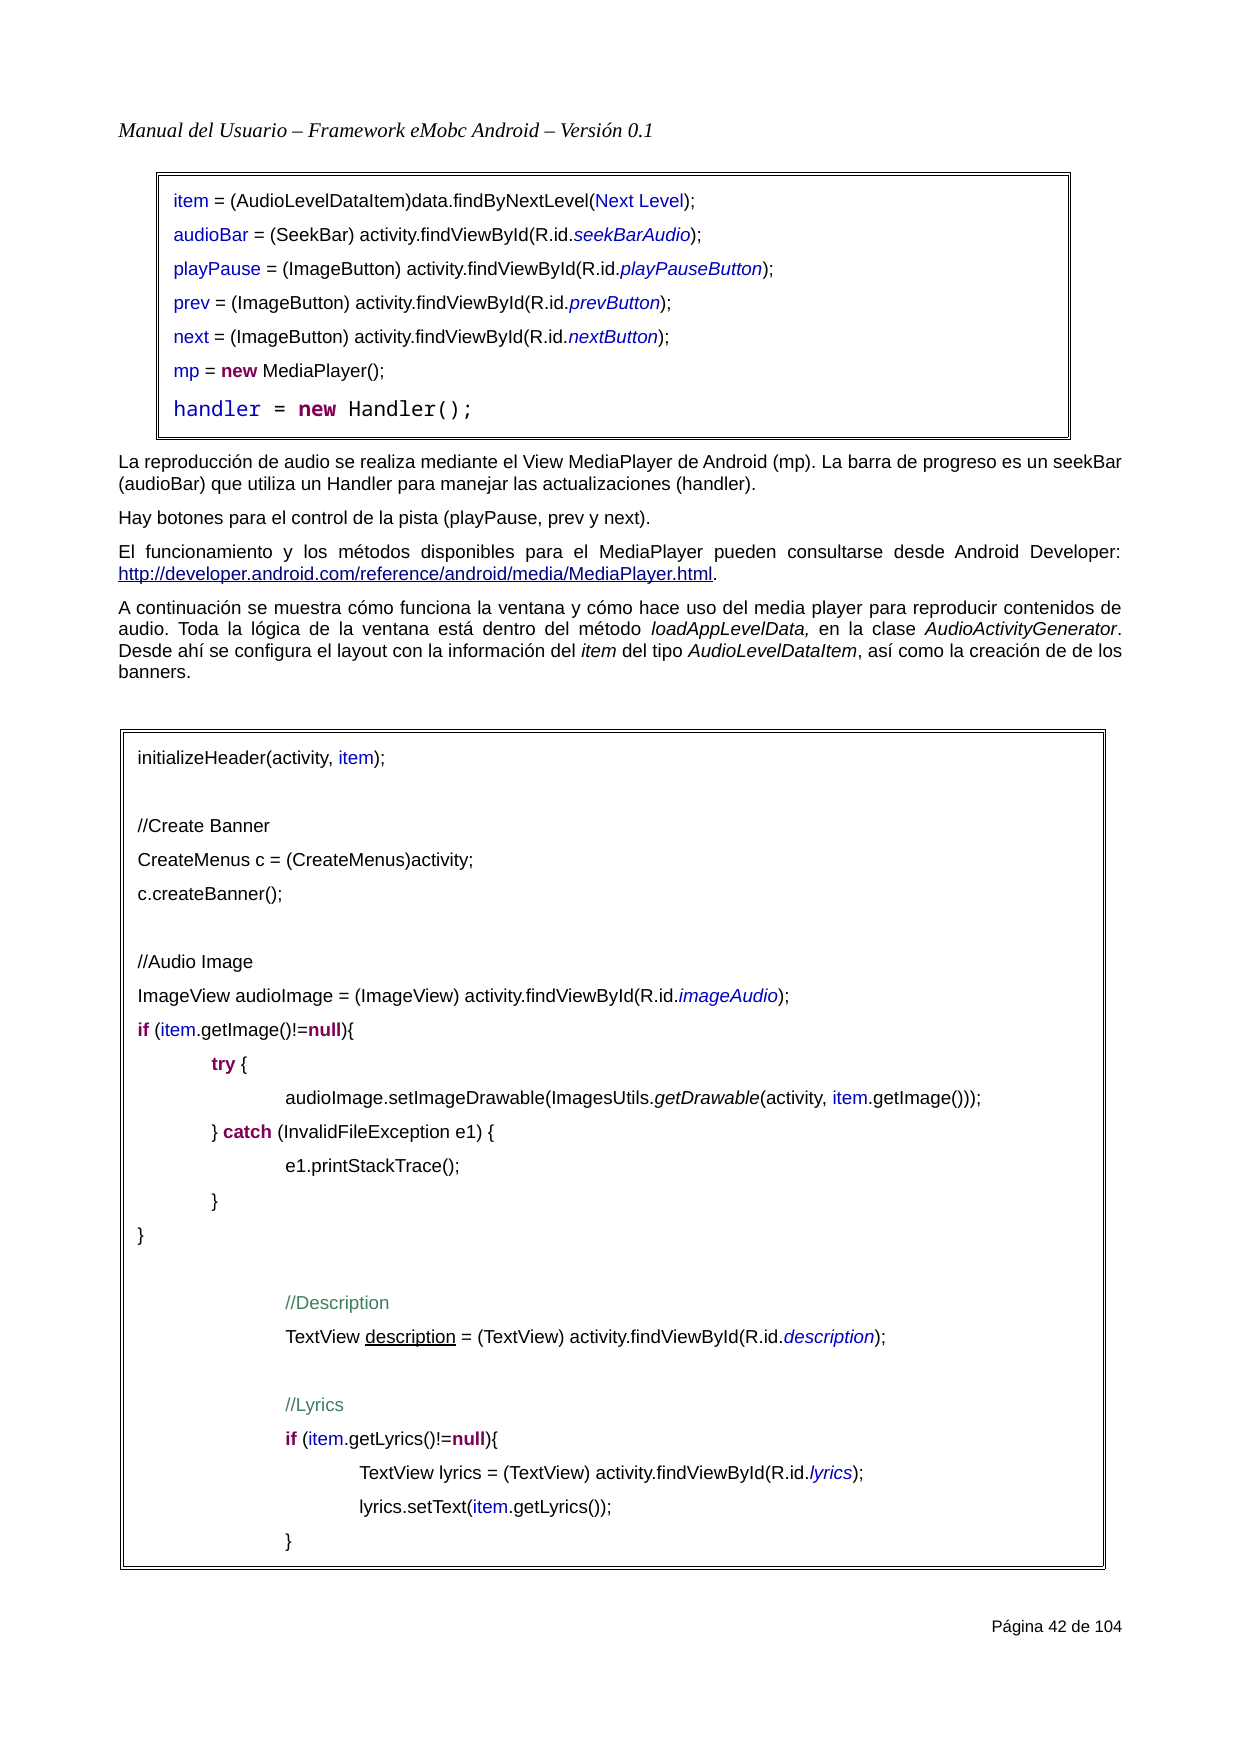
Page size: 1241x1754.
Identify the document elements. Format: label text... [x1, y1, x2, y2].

text mp = new MediaPlayer(); [173, 360, 1053, 381]
text //Lyrics [137, 1394, 1088, 1415]
text playPause = (ImageButton) activity.findViewById(R.id.playPauseButton); [173, 258, 1053, 279]
text prev = (ImageButton) activity.findViewById(R.id.prevButton); [173, 292, 1053, 313]
text //Create Banner [137, 815, 1088, 836]
text ImageView audioImage = (ImageView) activity.findViewById(R.id.imageAudio); [137, 985, 1088, 1007]
text } catch (InvalidFileException e1) { [137, 1121, 1088, 1143]
text audioBar = (SeekBar) activity.findViewById(R.id.seekBarAudio); [173, 224, 1053, 245]
text handler = new Handler(); [173, 394, 1053, 422]
text if (item.getImage()!=null){ [137, 1019, 1088, 1041]
text initializeHeader(activity, item); [137, 747, 1088, 768]
text //Audio Image [137, 951, 1088, 972]
text CreateMenus c = (CreateMenus)activity; [137, 849, 1088, 870]
text //Description [137, 1292, 1088, 1313]
text } [137, 1223, 1088, 1245]
text Hay botones para el control de la pista (playPause, prev y next). [118, 507, 1122, 528]
text item = (AudioLevelDataItem)data.findByNextLevel(Next Level); [173, 189, 1053, 211]
text next = (ImageButton) activity.findViewById(R.id.nextButton); [173, 326, 1053, 347]
text e1.printStackTrace(); [137, 1155, 1088, 1177]
text if (item.getLyrics()!=null){ [137, 1428, 1088, 1449]
text c.createBanner(); [137, 883, 1088, 904]
text TextView lyrics = (TextView) activity.findViewById(R.id.lyrics); [137, 1462, 1088, 1483]
text lyrics.setText(item.getLyrics()); [137, 1496, 1088, 1517]
text La reproducción de audio se realiza mediante el View MediaPlayer de Android (mp). La barra de progreso es un seekBar (audioBar) que utiliza un Handler para manejar las actualizaciones (handler). [118, 172, 1122, 494]
text TextView description = (TextView) activity.findViewById(R.id.description); [137, 1326, 1088, 1347]
text A continuación se muestra cómo funciona la ventana y cómo hace uso del media player para reproducir contenidos de audio. Toda la lógica de la ventana está dentro del método loadAppLevelData, en la clase AudioActivityGenerator. Desde ahí se configura el layout con la información del item del tipo AudioLevelDataItem, así como la creación de de los banners. [118, 597, 1122, 683]
text } [137, 1530, 1088, 1552]
text audioImage.setImageDrawable(ImagesUtils.getDrawable(activity, item.getImage())); [137, 1087, 1088, 1109]
text try { [137, 1053, 1088, 1075]
text El funcionamiento y los métodos disponibles para el MediaPlayer pueden consultarse desde Android Developer: http://developer.android.com/reference/android/media/MediaPlayer.html. [118, 541, 1122, 584]
text } [137, 1189, 1088, 1211]
